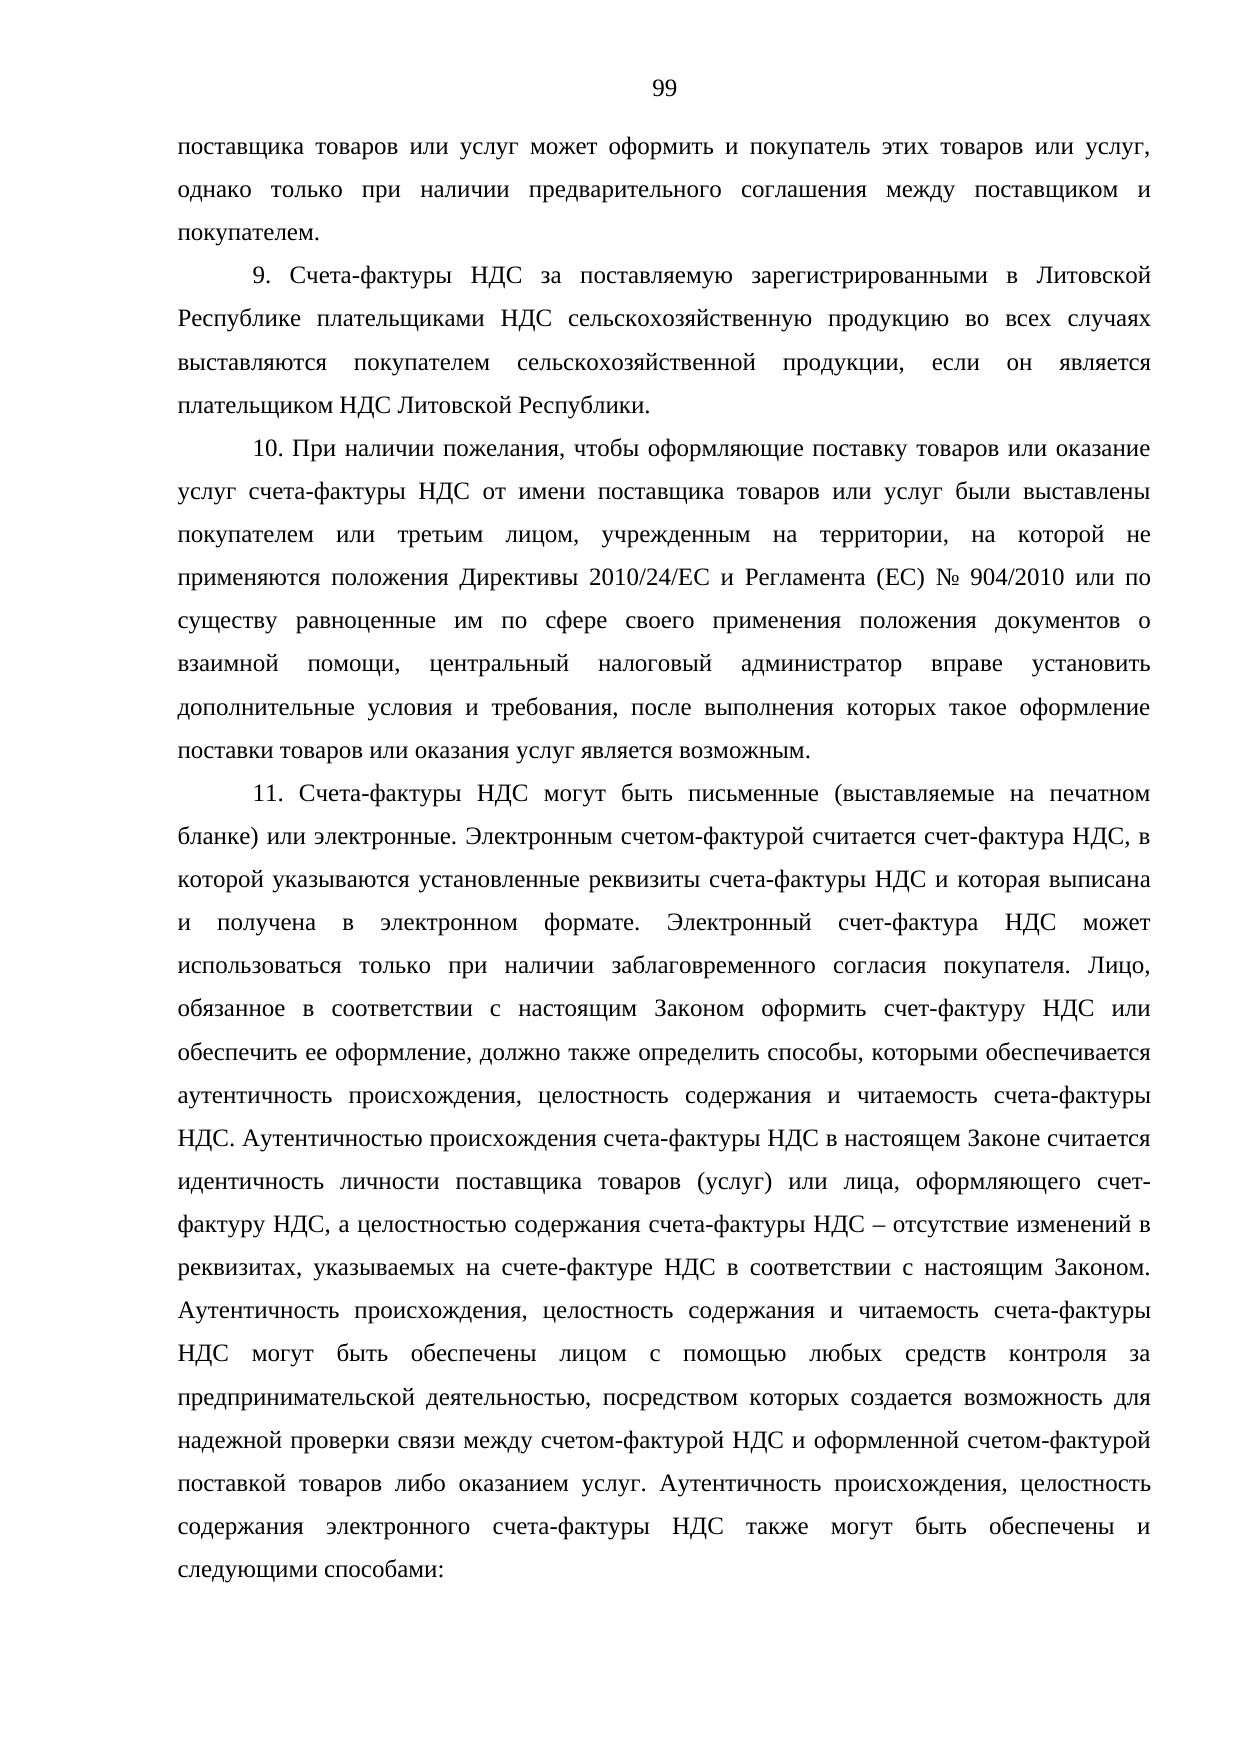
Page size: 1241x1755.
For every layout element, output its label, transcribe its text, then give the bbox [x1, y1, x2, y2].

text 10. При наличии пожелания, чтобы оформляющие поставку товаров или оказание услуг счета-фактуры НДС от имени поставщика товаров или услуг были выставлены покупателем или третьим лицом, учрежденным на территории, на которой не применяются положения Директивы 2010/24/ЕС и Регламента (ЕС) № 904/2010 или по существу равноценные им по сфере своего применения положения документов о взаимной помощи, центральный налоговый администратор вправе установить дополнительные условия и требования, после выполнения которых такое оформление поставки товаров или оказания услуг является возможным. [177, 433, 1152, 763]
text поставщика товаров или услуг может оформить и покупатель этих товаров или услуг, однако только при наличии предварительного соглашения между поставщиком и покупателем. [177, 131, 1152, 246]
text 9. Счета-фактуры НДС за поставляемую зарегистрированными в Литовской Республике плательщиками НДС сельскохозяйственную продукцию во всех случаях выставляются покупателем сельскохозяйственной продукции, если он является плательщиком НДС Литовской Республики. [177, 260, 1152, 418]
text 11. Счета-фактуры НДС могут быть письменные (выставляемые на печатном бланке) или электронные. Электронным счетом-фактурой считается счет-фактура НДС, в которой указываются установленные реквизиты счета-фактуры НДС и которая выписана и получена в электронном формате. Электронный счет-фактура НДС может использоваться только при наличии заблаговременного согласия покупателя. Лицо, обязанное в соответствии с настоящим Законом оформить счет-фактуру НДС или обеспечить ее оформление, должно также определить способы, которыми обеспечивается аутентичность происхождения, целостность содержания и читаемость счета-фактуры НДС. Аутентичностью происхождения счета-фактуры НДС в настоящем Законе считается идентичность личности поставщика товаров (услуг) или лица, оформляющего счет-фактуру НДС, а целостностью содержания счета-фактуры НДС – отсутствие изменений в реквизитах, указываемых на счете-фактуре НДС в соответствии с настоящим Законом. Аутентичность происхождения, целостность содержания и читаемость счета-фактуры НДС могут быть обеспечены лицом с помощью любых средств контроля за предпринимательской деятельностью, посредством которых создается возможность для надежной проверки связи между счетом-фактурой НДС и оформленной счетом-фактурой поставкой товаров либо оказанием услуг. Аутентичность происхождения, целостность содержания электронного счета-фактуры НДС также могут быть обеспечены и следующими способами: [177, 778, 1152, 1583]
